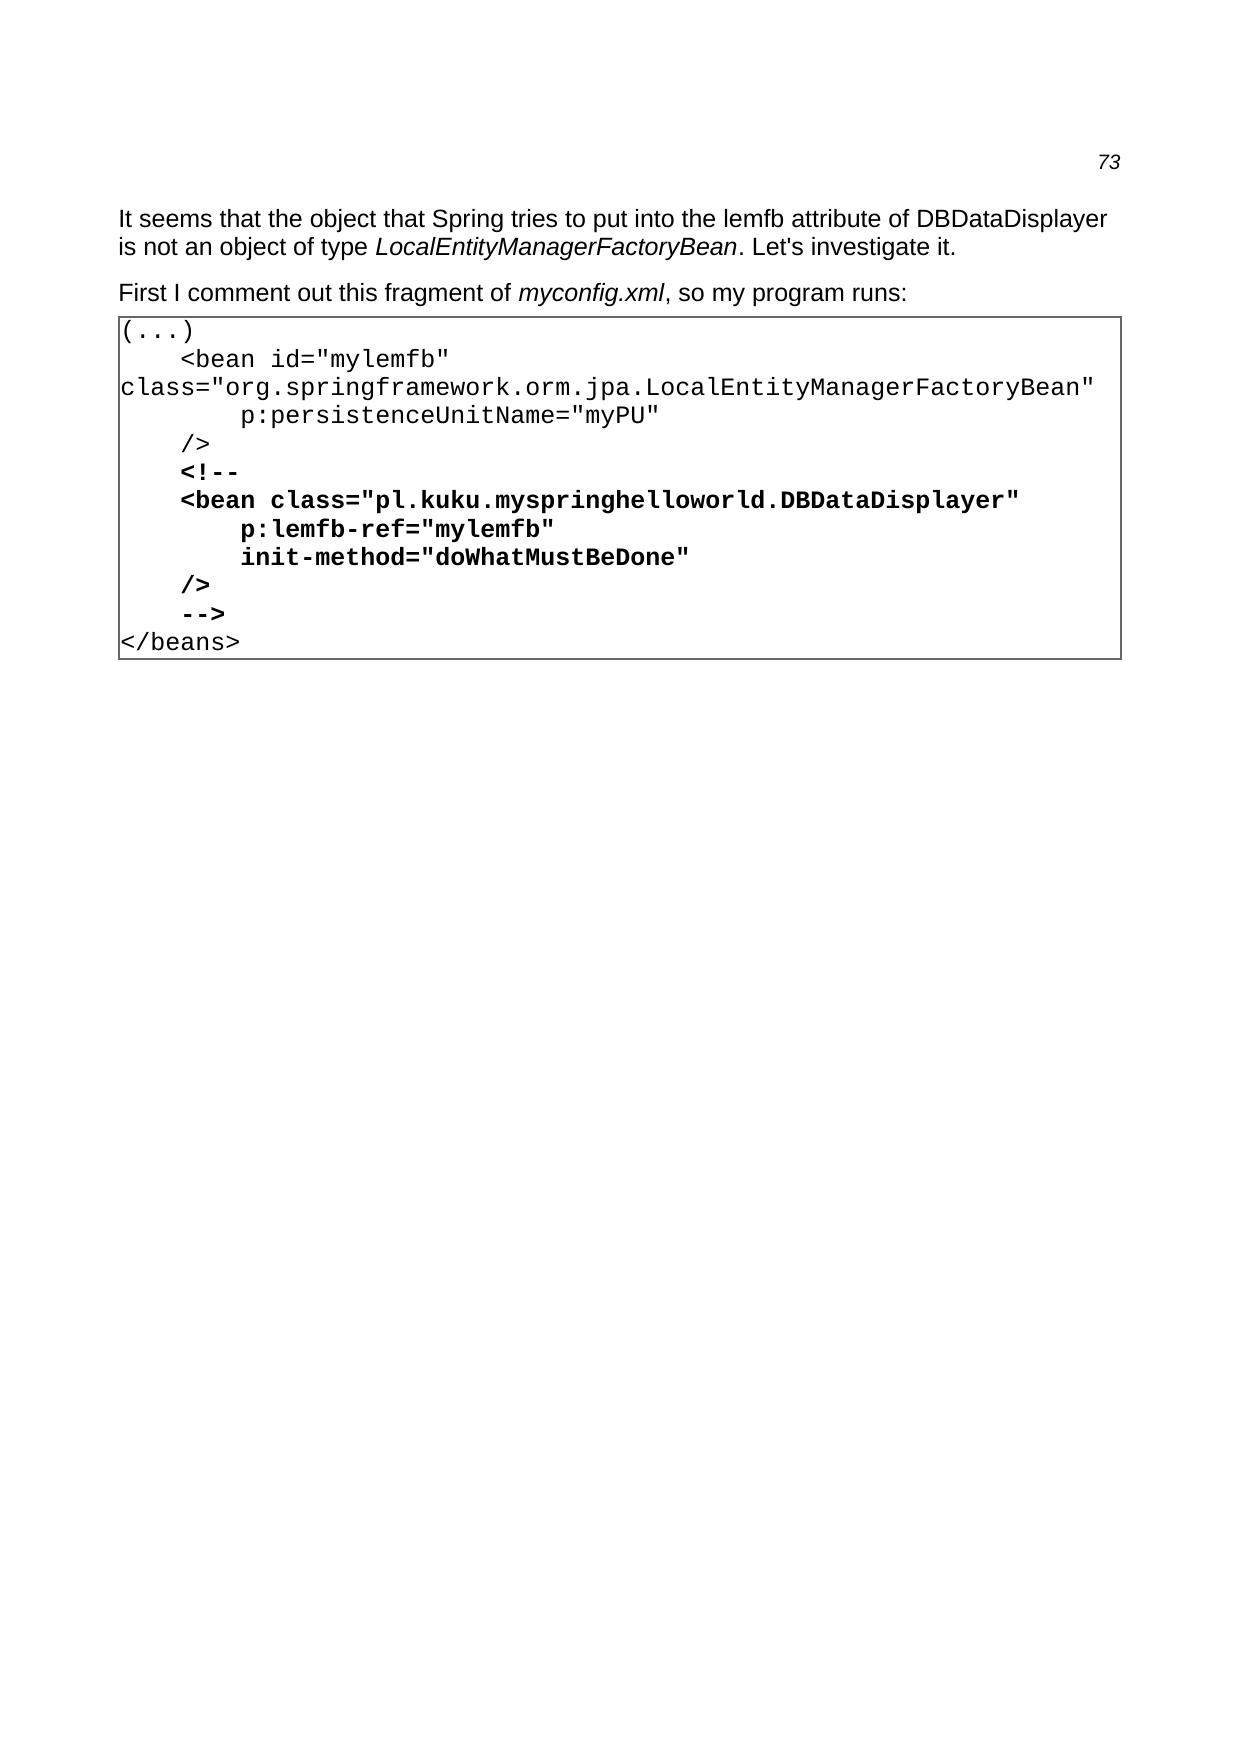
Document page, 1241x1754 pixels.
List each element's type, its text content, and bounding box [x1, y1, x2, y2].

text <!-- [120, 457, 1120, 486]
text p:lemfb-ref="mylemfb" [120, 514, 1120, 542]
text (...) [120, 318, 1120, 344]
text </beans> [120, 627, 1120, 658]
text <bean class="pl.kuku.myspringhelloworld.DBDataDisplayer" [120, 486, 1120, 514]
text First I comment out this fragment of myconfig.xml, so my program runs: [118, 279, 1122, 307]
text /> [120, 571, 1120, 599]
text --> [120, 599, 1120, 627]
text init-method="doWhatMustBeDone" [120, 542, 1120, 571]
text /> [120, 429, 1120, 457]
text <bean id="mylemfb" class="org.springframework.orm.jpa.LocalEntityManagerFactoryBean" [120, 344, 1120, 401]
text p:persistenceUnitName="myPU" [120, 401, 1120, 429]
text It seems that the object that Spring tries to put into the lemfb attribute of DBDataDisplayer is not an object of type LocalEntityManagerFactoryBean. Let's investigate it. [118, 205, 1122, 261]
